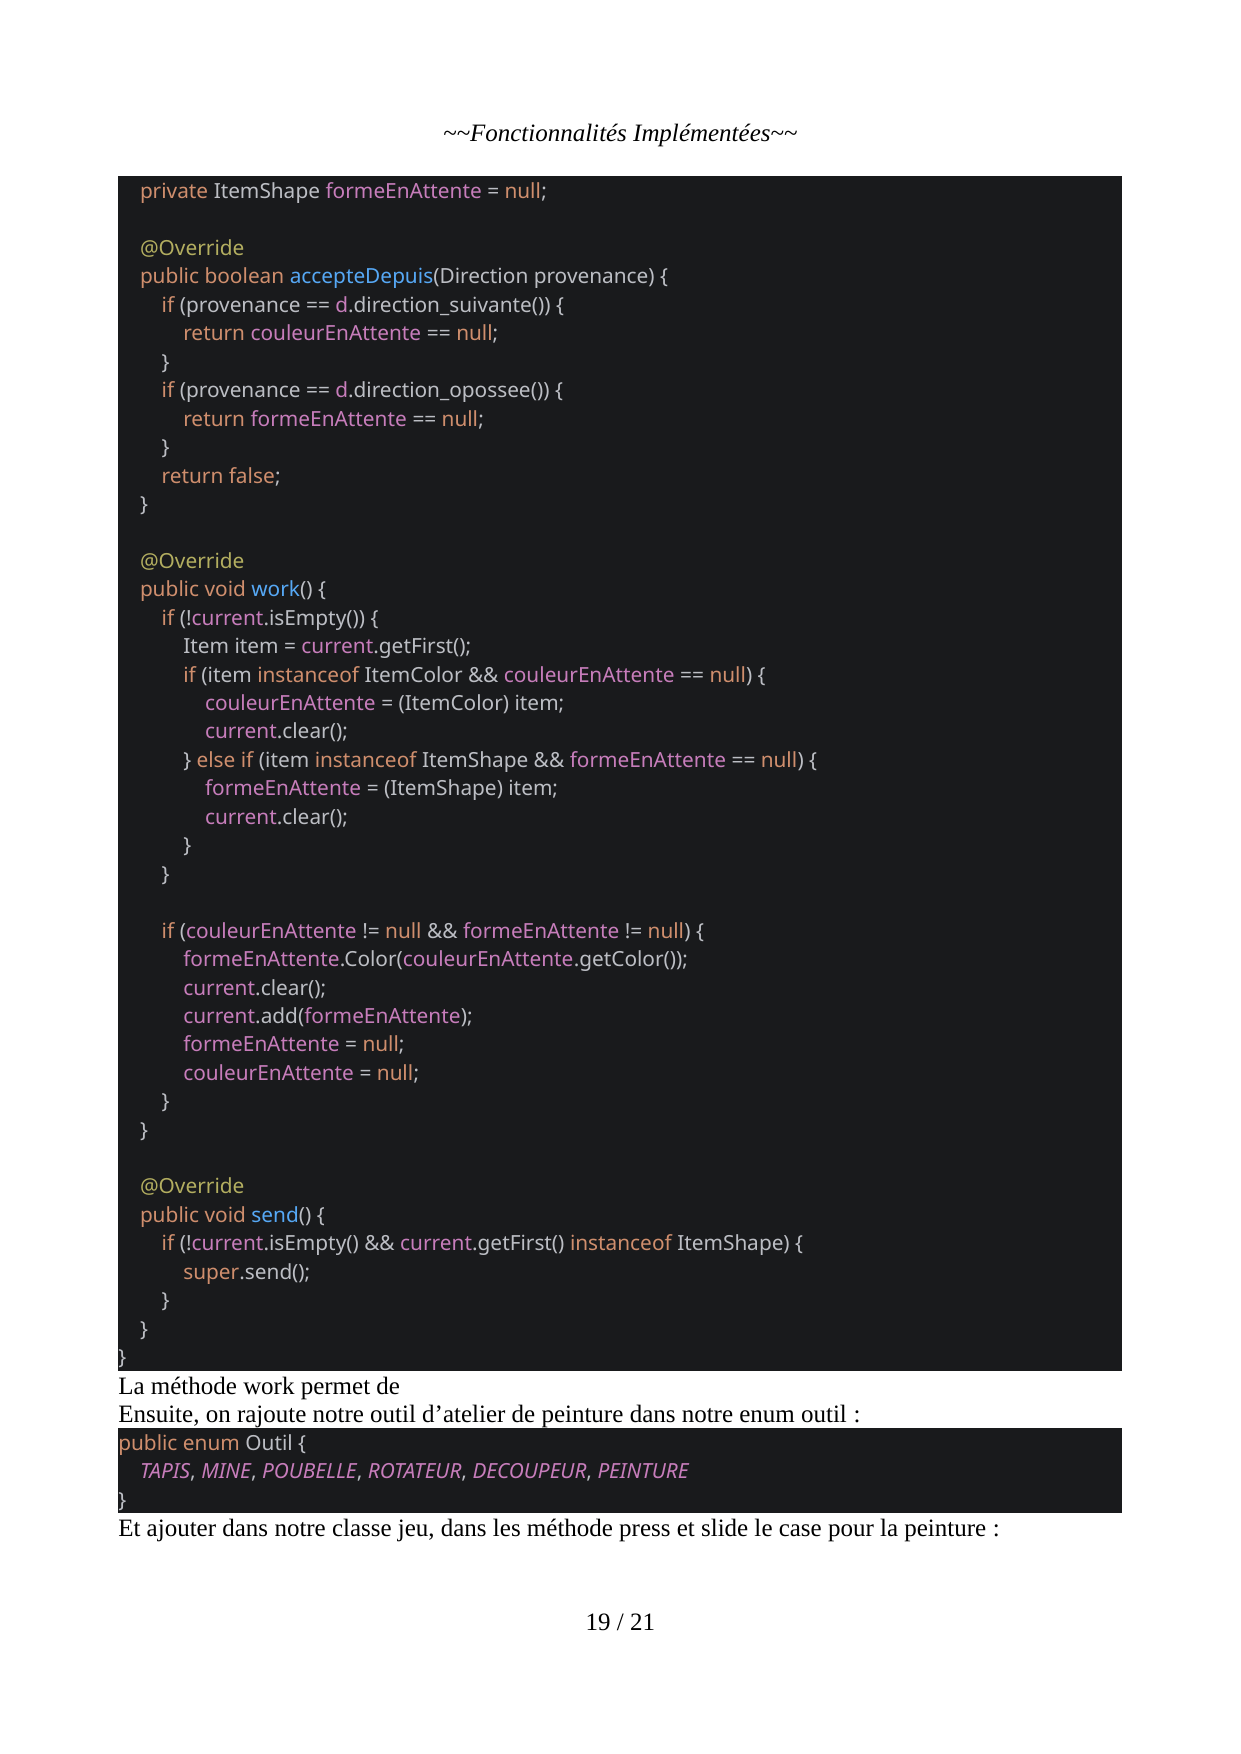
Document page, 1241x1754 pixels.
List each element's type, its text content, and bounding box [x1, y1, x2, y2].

text private ItemShape formeEnAttente = null; @Override public boolean accepteDepuis(Direction provenance) { if (provenance == d.direction_suivante()) { return couleurEnAttente == null; } if (provenance == d.direction_opossee()) { return formeEnAttente == null; } return false; } @Override public void work() { if (!current.isEmpty()) { Item item = current.getFirst(); if (item instanceof ItemColor && couleurEnAttente == null) { couleurEnAttente = (ItemColor) item; current.clear(); } else if (item instanceof ItemShape && formeEnAttente == null) { formeEnAttente = (ItemShape) item; current.clear(); } } if (couleurEnAttente != null && formeEnAttente != null) { formeEnAttente.Color(couleurEnAttente.getColor()); current.clear(); current.add(formeEnAttente); formeEnAttente = null; couleurEnAttente = null; } } @Override public void send() { if (!current.isEmpty() && current.getFirst() instanceof ItemShape) { super.send(); } } } [118, 176, 1122, 1371]
text public enum Outil { TAPIS, MINE, POUBELLE, ROTATEUR, DECOUPEUR, PEINTURE } [118, 1428, 1122, 1513]
text Et ajouter dans notre classe jeu, dans les méthode press et slide le case pour la peinture : [118, 1513, 1122, 1542]
text Ensuite, on rajoute notre outil d’atelier de peinture dans notre enum outil : [118, 1399, 1122, 1428]
text La méthode work permet de [118, 1371, 1122, 1399]
